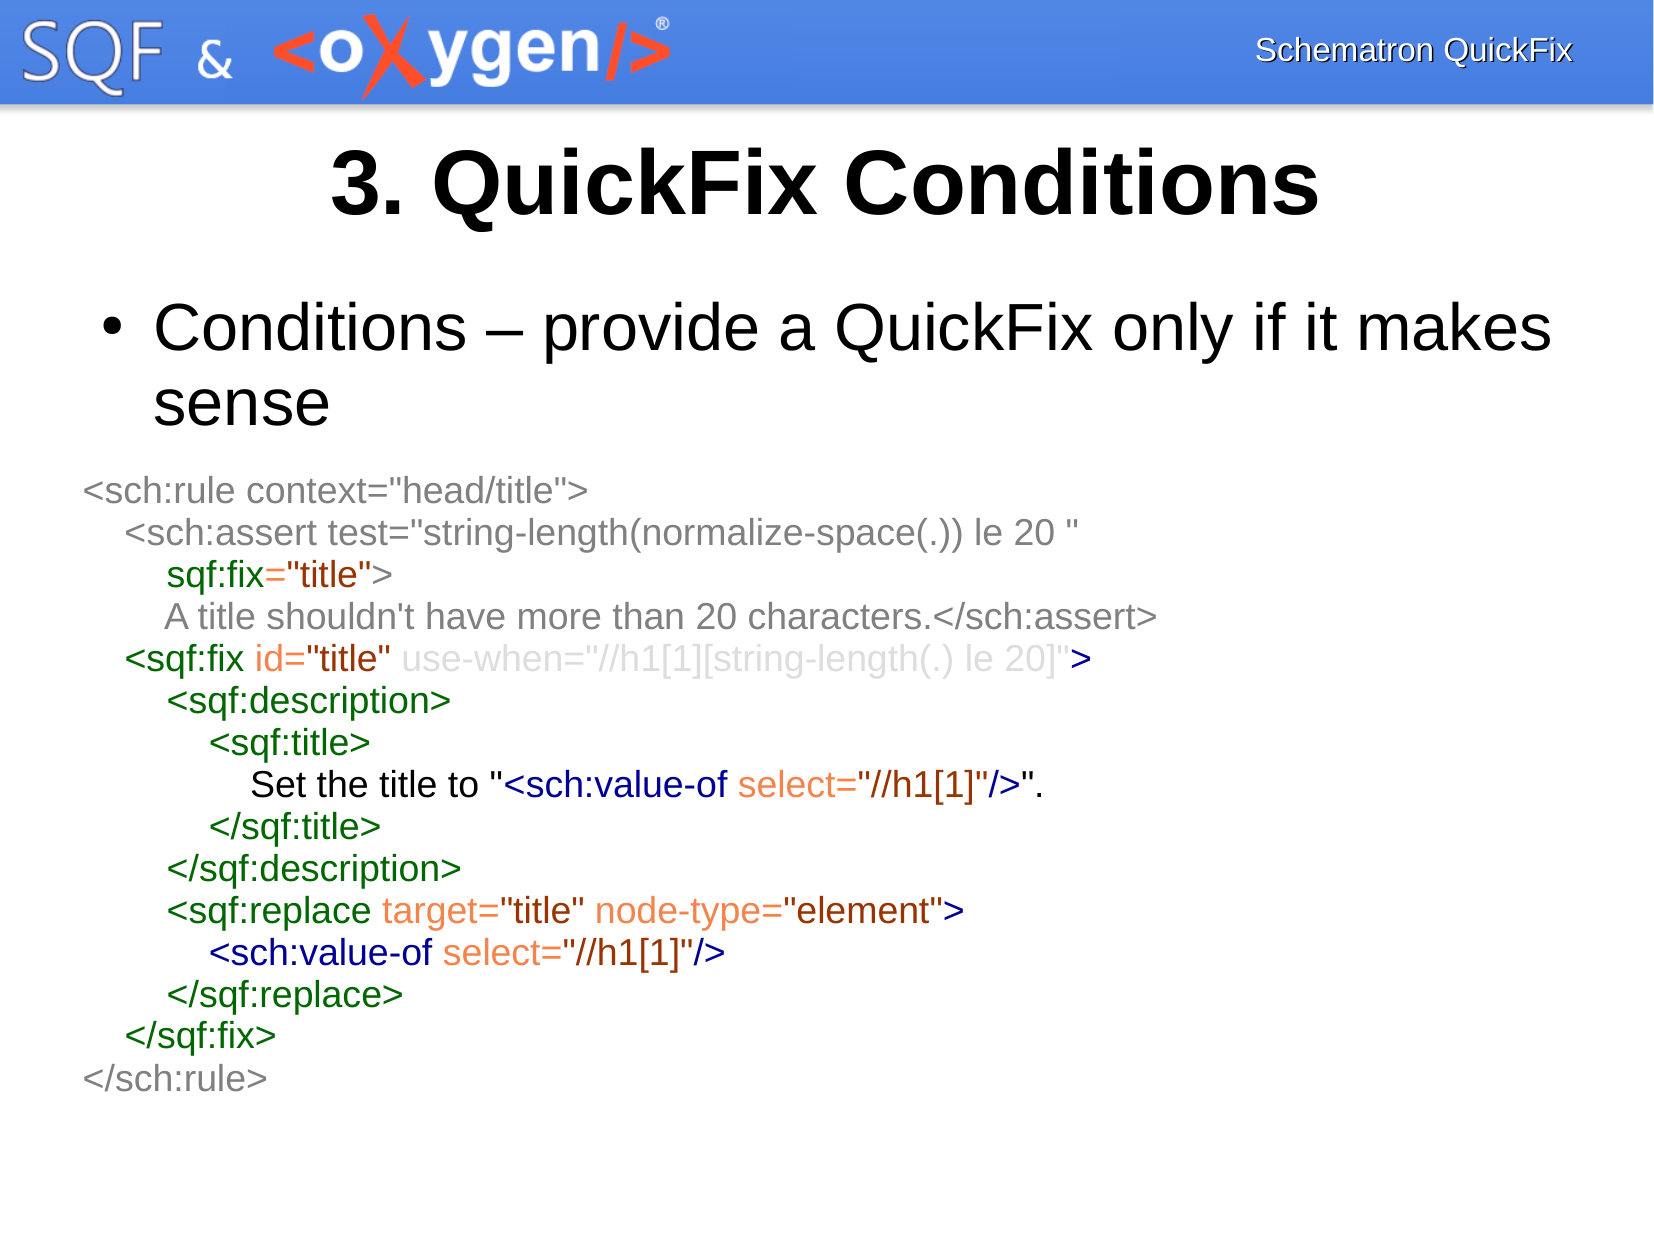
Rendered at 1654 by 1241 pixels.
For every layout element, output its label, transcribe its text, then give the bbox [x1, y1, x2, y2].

picture [0, 0, 1654, 118]
list Conditions – provide a QuickFix only if it makes sense <sch:rule context="head/title"> <sch:assert test="string-length(normalize-space(.)) le 20 " sqf:fix="title"> A title shouldn't have more than 20 characters.</sch:assert> <sqf:fix id="title" use-when="//h1[1][string-length(.) le 20]"> <sqf:description> <sqf:title> Set the title to "<sch:value-of select="//h1[1]"/>". </sqf:title> </sqf:description> <sqf:replace target="title" node-type="element"> <sch:value-of select="//h1[1]"/> </sqf:replace> </sqf:fix> </sch:rule> [82, 290, 1571, 1100]
title 3. QuickFix Conditions [82, 78, 1571, 287]
